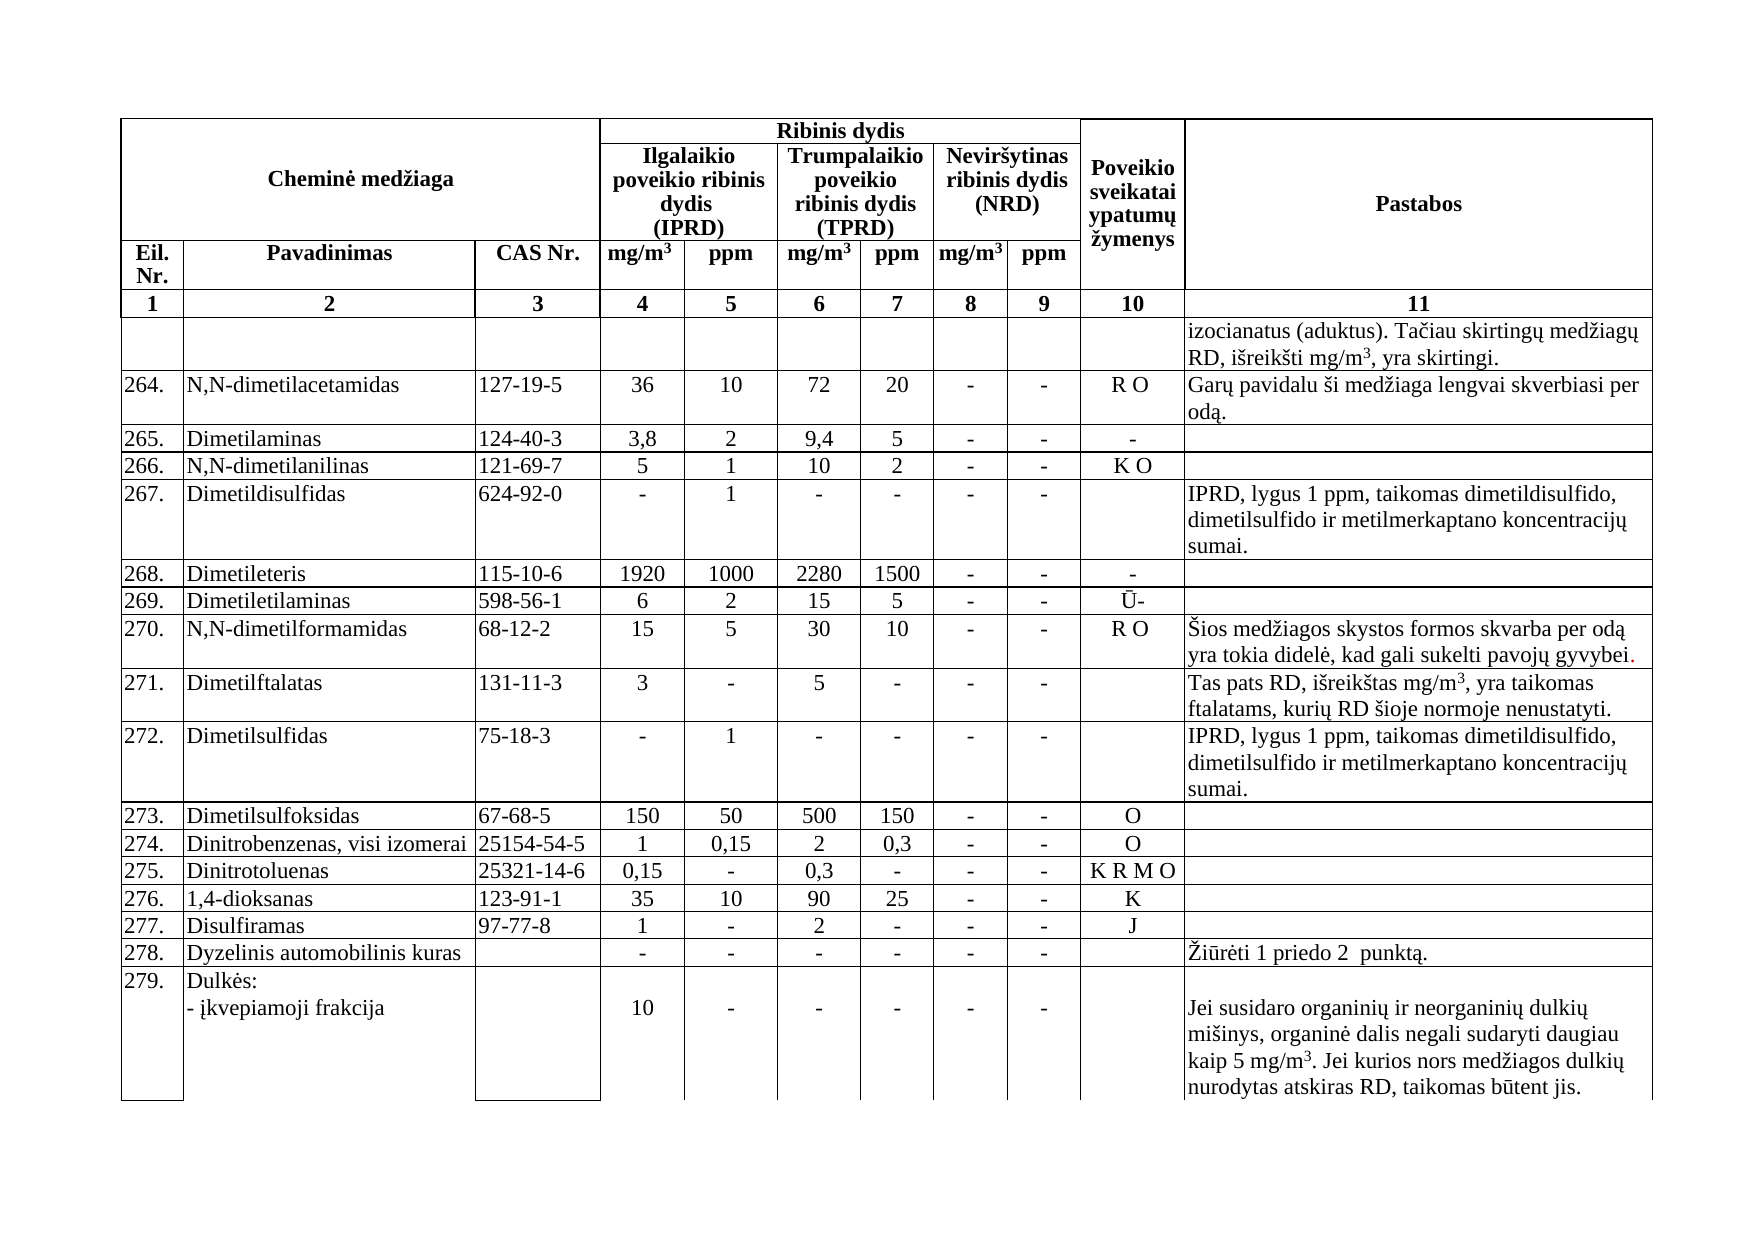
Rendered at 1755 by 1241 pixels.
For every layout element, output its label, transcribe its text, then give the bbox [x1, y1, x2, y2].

table_cell [1185, 967, 1652, 993]
table_cell - [1008, 480, 1080, 559]
table_cell [1081, 669, 1184, 721]
table_cell O [1081, 830, 1184, 856]
table_cell 0,3 [861, 830, 933, 856]
table_cell 10 [685, 371, 777, 424]
table_cell 0,15 [601, 857, 684, 883]
table_cell [1185, 453, 1652, 479]
table_cell Trumpalaikio poveikio ribinis dydis (TPRD) [778, 144, 933, 240]
table_cell 275. [122, 857, 183, 883]
table_cell Disulfiramas [184, 912, 475, 938]
table_cell IPRD, lygus 1 ppm, taikomas dimetildisulfido, dimetilsulfido ir metilmerkaptano koncentracijų sumai. [1185, 480, 1652, 559]
table_cell Dimetildisulfidas [184, 480, 475, 559]
table_cell [601, 967, 684, 993]
table_cell - [685, 993, 777, 1099]
table_cell - [778, 939, 860, 966]
table_cell 25 [861, 885, 933, 911]
table_cell 2 [685, 425, 777, 451]
table_cell Dinitrobenzenas, visi izomerai [184, 830, 475, 856]
table_cell - [1008, 939, 1080, 966]
table_cell 10 [601, 993, 684, 1099]
table_cell ppm [685, 241, 777, 289]
table_cell 2 [184, 290, 474, 317]
table_cell [1081, 480, 1184, 559]
table_cell 265. [122, 425, 183, 451]
table_cell 2 [778, 912, 860, 938]
table_cell Pavadinimas [184, 241, 474, 289]
table_cell - [778, 480, 860, 559]
table_cell - [778, 993, 860, 1099]
table_cell [1081, 993, 1184, 1099]
table_cell [1008, 318, 1080, 370]
table_cell 277. [122, 912, 183, 938]
table_cell Dimetilsulfoksidas [184, 803, 475, 829]
table_cell Eil. Nr. [122, 241, 183, 289]
table_cell 1 [685, 480, 777, 559]
table_cell 1 [122, 290, 183, 317]
table_cell 8 [934, 290, 1007, 317]
table_cell 5 [685, 615, 777, 667]
table_cell - [934, 425, 1007, 451]
table_cell Garų pavidalu ši medžiaga lengvai skverbiasi per odą. [1185, 371, 1652, 424]
table_cell - [861, 912, 933, 938]
table_cell [778, 967, 860, 993]
table_cell - [1008, 371, 1080, 424]
table_cell R O [1081, 615, 1184, 667]
table_cell [1185, 588, 1652, 614]
table_cell - [778, 318, 860, 370]
table_cell [476, 967, 600, 1099]
table_cell 150 [861, 803, 933, 829]
table_cell 90 [778, 885, 860, 911]
table_cell [1185, 912, 1652, 938]
table_cell - [1008, 560, 1080, 586]
table_cell 67-68-5 [476, 803, 600, 829]
table_cell [1185, 885, 1652, 911]
table_cell - įkvepiamoji frakcija [184, 993, 475, 1099]
table_cell 1920 [601, 560, 684, 586]
table_cell [1185, 803, 1652, 829]
table_cell ppm [1008, 241, 1080, 289]
table_cell [476, 939, 600, 966]
table_cell - [1008, 993, 1080, 1099]
table_cell [1185, 560, 1652, 586]
table_cell - [685, 669, 777, 721]
table_cell 278. [122, 939, 183, 966]
table_cell 276. [122, 885, 183, 911]
table_cell Ilgalaikio poveikio ribinis dydis (IPRD) [601, 144, 777, 240]
table_cell - [685, 857, 777, 883]
table_cell Jei susidaro organinių ir neorganinių dulkių mišinys, organinė dalis negali sudaryti daugiau kaip 5 mg/m3. Jei kurios nors medžiagos dulkių nurodytas atskiras RD, taikomas būtent jis. [1185, 993, 1652, 1099]
table_cell - [934, 669, 1007, 721]
table_cell 97-77-8 [476, 912, 600, 938]
table_cell Neviršytinas ribinis dydis (NRD) [934, 144, 1080, 240]
table_cell 1 [685, 722, 777, 801]
table_cell 624-92-0 [476, 480, 600, 559]
table_cell 0,15 [685, 830, 777, 856]
table_cell K [1081, 885, 1184, 911]
table_cell - [934, 912, 1007, 938]
table_cell 150 [601, 803, 684, 829]
table_cell 2 [861, 453, 933, 479]
table_cell R O [1081, 371, 1184, 424]
table_cell [861, 967, 933, 993]
table_cell - [861, 318, 933, 370]
table_cell 279. [122, 967, 183, 1099]
table_cell 264. [122, 371, 183, 424]
table_cell 598-56-1 [476, 588, 600, 614]
table_cell - [934, 830, 1007, 856]
table_cell Dimetileteris [184, 560, 475, 586]
table_cell - [861, 669, 933, 721]
table_cell 267. [122, 480, 183, 559]
table_header Poveikio sveikatai ypatumų žymenys [1081, 120, 1184, 289]
table_cell 271. [122, 669, 183, 721]
table_cell Šios medžiagos skystos formos skvarba per odą yra tokia didelė, kad gali sukelti pavojų gyvybei. [1185, 615, 1652, 667]
table_cell 273. [122, 803, 183, 829]
table_cell 3,8 [601, 425, 684, 451]
table_cell 270. [122, 615, 183, 667]
table_cell 6 [601, 588, 684, 614]
table_cell [1185, 830, 1652, 856]
table_cell Dinitrotoluenas [184, 857, 475, 883]
table_cell - [934, 722, 1007, 801]
table_cell - [1008, 425, 1080, 451]
table_cell Tas pats RD, išreikštas mg/m3, yra taikomas ftalatams, kurių RD šioje normoje nenustatyti. [1185, 669, 1652, 721]
table_cell [1185, 425, 1652, 451]
table_cell 1 [601, 830, 684, 856]
table_cell 1000 [685, 560, 777, 586]
table_cell Dimetilsulfidas [184, 722, 475, 801]
table_cell - [1008, 453, 1080, 479]
table_cell - [1008, 885, 1080, 911]
table_header Pastabos [1186, 120, 1652, 289]
table_cell Dulkės: [184, 967, 475, 993]
table_cell 6 [778, 290, 860, 317]
table_cell - [1008, 669, 1080, 721]
table_cell - [934, 480, 1007, 559]
table_cell 5 [601, 453, 684, 479]
table_cell - [601, 722, 684, 801]
table_cell 4 [601, 290, 684, 317]
table_header Ribinis dydis [601, 119, 1080, 143]
table_cell 121-69-7 [476, 453, 600, 479]
table_cell - [1008, 857, 1080, 883]
table_cell mg/m3 [778, 241, 860, 289]
table_cell [934, 967, 1007, 993]
table_cell O [1081, 803, 1184, 829]
table_cell K R M O [1081, 857, 1184, 883]
table_cell - [934, 588, 1007, 614]
table_cell CAS Nr. [476, 241, 599, 289]
table_cell - [1081, 560, 1184, 586]
table_cell 5 [685, 290, 777, 317]
table_cell mg/m3 [601, 241, 684, 289]
table_cell 272. [122, 722, 183, 801]
table_cell - [934, 453, 1007, 479]
table_cell 123-91-1 [476, 885, 600, 911]
table_cell 25321-14-6 [476, 857, 600, 883]
table_cell Dimetilftalatas [184, 669, 475, 721]
table_cell - [934, 560, 1007, 586]
table_cell IPRD, lygus 1 ppm, taikomas dimetildisulfido, dimetilsulfido ir metilmerkaptano koncentracijų sumai. [1185, 722, 1652, 801]
table_cell 35 [601, 885, 684, 911]
table_cell [1081, 318, 1184, 370]
table_cell 115-10-6 [476, 560, 600, 586]
table_cell [1081, 722, 1184, 801]
table_cell Dimetilaminas [184, 425, 475, 451]
table_cell - [1008, 588, 1080, 614]
table_cell N,N-dimetilanilinas [184, 453, 475, 479]
table_cell - [1008, 830, 1080, 856]
table_cell - [861, 857, 933, 883]
table_cell [1185, 857, 1652, 883]
table_header Cheminė medžiaga [122, 119, 599, 240]
table_cell - [934, 885, 1007, 911]
table_cell 0,3 [778, 857, 860, 883]
table_cell 5 [861, 588, 933, 614]
table_cell 1 [601, 912, 684, 938]
table_cell [685, 318, 777, 370]
table_cell izocianatus (aduktus). Tačiau skirtingų medžiagų RD, išreikšti mg/m3, yra skirtingi. [1185, 318, 1652, 370]
table_cell 72 [778, 371, 860, 424]
table_cell Žiūrėti 1 priedo 2 punktą. [1185, 939, 1652, 966]
table_cell - [601, 939, 684, 966]
table_cell - [861, 939, 933, 966]
table_cell - [861, 993, 933, 1099]
table_cell 1 [685, 453, 777, 479]
table_cell - [861, 480, 933, 559]
table_cell [122, 318, 183, 370]
table_cell - [934, 371, 1007, 424]
table_cell 7 [861, 290, 933, 317]
table_cell 50 [685, 803, 777, 829]
table_cell 10 [861, 615, 933, 667]
table_cell Ū- [1081, 588, 1184, 614]
table_cell 3 [476, 290, 599, 317]
table_cell 269. [122, 588, 183, 614]
table_cell 15 [601, 615, 684, 667]
table_cell [685, 967, 777, 993]
table_cell 131-11-3 [476, 669, 600, 721]
table_cell N,N-dimetilacetamidas [184, 371, 475, 424]
table_cell 274. [122, 830, 183, 856]
table_cell N,N-dimetilformamidas [184, 615, 475, 667]
table_cell 10 [1081, 290, 1184, 317]
table_cell 2 [778, 830, 860, 856]
table_cell 2280 [778, 560, 860, 586]
table_cell [1008, 967, 1080, 993]
table_cell 266. [122, 453, 183, 479]
table_cell - [1008, 912, 1080, 938]
table_cell - [861, 722, 933, 801]
table_cell - [1008, 615, 1080, 667]
table_cell - [1081, 425, 1184, 451]
table_cell 20 [861, 371, 933, 424]
table_cell - [934, 857, 1007, 883]
table_cell - [934, 993, 1007, 1099]
table_cell 36 [601, 371, 684, 424]
table_cell 2 [685, 588, 777, 614]
table_cell 5 [861, 425, 933, 451]
table_cell 10 [778, 453, 860, 479]
table_cell 75-18-3 [476, 722, 600, 801]
table_cell 11 [1185, 290, 1652, 317]
table_cell ppm [861, 241, 933, 289]
table_cell - [934, 615, 1007, 667]
table_cell 25154-54-5 [476, 830, 600, 856]
table_cell 124-40-3 [476, 425, 600, 451]
table_cell 5 [778, 669, 860, 721]
table_cell J [1081, 912, 1184, 938]
table_cell 127-19-5 [476, 371, 600, 424]
table_cell 500 [778, 803, 860, 829]
table_cell - [601, 480, 684, 559]
table_cell K O [1081, 453, 1184, 479]
table_cell [601, 318, 684, 370]
table_cell [184, 318, 475, 370]
table_cell 10 [685, 885, 777, 911]
table_cell [476, 318, 600, 370]
table_cell 1,4-dioksanas [184, 885, 475, 911]
table_cell 15 [778, 588, 860, 614]
table_cell 9,4 [778, 425, 860, 451]
table_cell [1081, 967, 1184, 993]
table_cell mg/m3 [934, 241, 1007, 289]
table_cell 30 [778, 615, 860, 667]
table_cell Dimetiletilaminas [184, 588, 475, 614]
table_cell 3 [601, 669, 684, 721]
table_cell Dyzelinis automobilinis kuras [184, 939, 475, 966]
table_cell 1500 [861, 560, 933, 586]
table_cell - [1008, 722, 1080, 801]
table_cell - [778, 722, 860, 801]
table_cell - [934, 939, 1007, 966]
table_cell - [1008, 803, 1080, 829]
table_cell 68-12-2 [476, 615, 600, 667]
table_cell [934, 318, 1007, 370]
table_cell - [685, 939, 777, 966]
table_cell - [934, 803, 1007, 829]
table_cell [1081, 939, 1184, 966]
table_cell 268. [122, 560, 183, 586]
table_cell - [685, 912, 777, 938]
table_cell 9 [1008, 290, 1080, 317]
